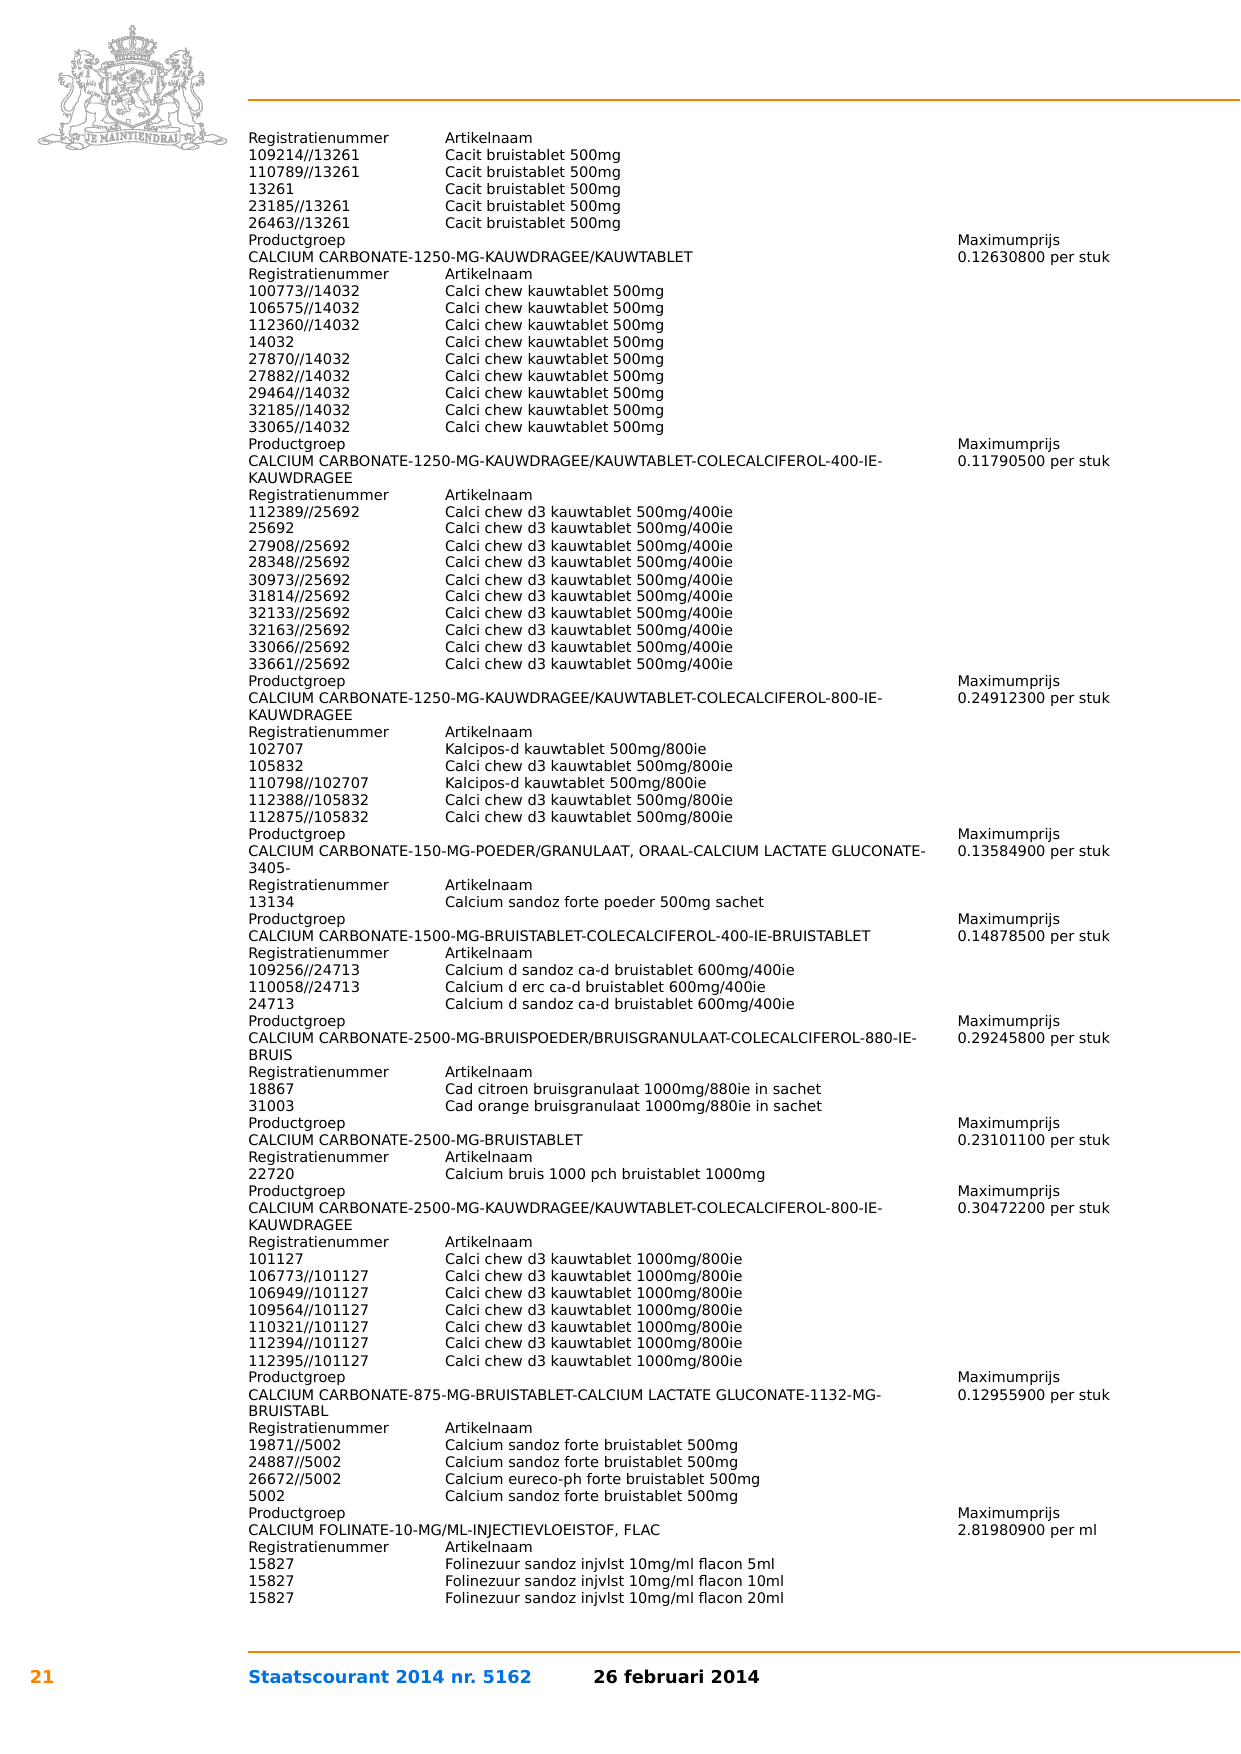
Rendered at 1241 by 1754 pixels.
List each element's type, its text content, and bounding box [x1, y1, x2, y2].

table_cell 27870//14032 [248, 351, 439, 368]
table_cell [951, 520, 1163, 537]
table_cell Productgroep [248, 673, 439, 690]
table_cell CALCIUM FOLINATE-10-MG/ML-INJECTIEVLOEISTOF, FLAC [248, 1522, 951, 1539]
table_cell 112875//105832 [248, 809, 439, 826]
table_cell [439, 1013, 951, 1030]
picture [38, 25, 227, 150]
table_cell 23185//13261 [248, 198, 439, 215]
table_cell 110321//101127 [248, 1319, 439, 1335]
table_cell [951, 504, 1163, 520]
table_cell Calci chew kauwtablet 500mg [439, 419, 951, 436]
table_cell 112389//25692 [248, 504, 439, 520]
table_cell Calci chew d3 kauwtablet 1000mg/800ie [439, 1335, 951, 1352]
table_cell [951, 605, 1163, 622]
table_cell 110058//24713 [248, 979, 439, 996]
table_cell [951, 1064, 1163, 1081]
table_cell 24713 [248, 996, 439, 1013]
table_cell [951, 283, 1163, 300]
table_cell Calci chew d3 kauwtablet 500mg/800ie [439, 758, 951, 775]
table_cell [951, 656, 1163, 673]
table_cell Cacit bruistablet 500mg [439, 164, 951, 181]
table_cell Productgroep [248, 911, 439, 928]
table_cell Artikelnaam [439, 945, 951, 962]
table_cell [951, 996, 1163, 1013]
table_cell 2.81980900 per ml [951, 1522, 1163, 1539]
table_cell Calcium sandoz forte poeder 500mg sachet [439, 894, 951, 911]
table_cell CALCIUM CARBONATE-2500-MG-BRUISTABLET [248, 1132, 951, 1149]
table_cell [951, 538, 1163, 554]
table_cell [951, 402, 1163, 418]
table_cell Calci chew d3 kauwtablet 500mg/800ie [439, 809, 951, 826]
table_cell [951, 894, 1163, 911]
table_cell Calci chew d3 kauwtablet 500mg/400ie [439, 639, 951, 656]
table_cell [951, 181, 1163, 198]
table_cell 27882//14032 [248, 368, 439, 384]
table_cell Calcium eureco-ph forte bruistablet 500mg [439, 1471, 951, 1488]
table_cell Calci chew d3 kauwtablet 1000mg/800ie [439, 1285, 951, 1301]
table_cell [439, 232, 951, 249]
table_cell [951, 1285, 1163, 1301]
table_cell Registratienummer [248, 486, 439, 503]
table_cell Productgroep [248, 826, 439, 843]
table_cell Calci chew d3 kauwtablet 500mg/400ie [439, 538, 951, 554]
table_cell 109256//24713 [248, 962, 439, 979]
table_cell [951, 198, 1163, 215]
table_cell 5002 [248, 1488, 439, 1505]
table_cell [951, 215, 1163, 232]
table_cell Calci chew kauwtablet 500mg [439, 300, 951, 317]
table_cell [951, 945, 1163, 962]
table_cell Cacit bruistablet 500mg [439, 198, 951, 215]
table_cell Artikelnaam [439, 266, 951, 283]
table_cell Calci chew d3 kauwtablet 500mg/400ie [439, 622, 951, 639]
table_cell [951, 979, 1163, 996]
table_cell Kalcipos-d kauwtablet 500mg/800ie [439, 775, 951, 792]
table_cell Calci chew kauwtablet 500mg [439, 402, 951, 418]
table_cell Registratienummer [248, 1539, 439, 1556]
table_cell Registratienummer [248, 1149, 439, 1166]
table_cell Cad citroen bruisgranulaat 1000mg/880ie in sachet [439, 1081, 951, 1098]
table_cell Calcium d erc ca-d bruistablet 600mg/400ie [439, 979, 951, 996]
table_cell Folinezuur sandoz injvlst 10mg/ml flacon 20ml [439, 1590, 951, 1607]
table_cell 112360//14032 [248, 317, 439, 334]
table_cell Calci chew kauwtablet 500mg [439, 351, 951, 368]
table_cell Maximumprijs [951, 1183, 1163, 1199]
table_cell [439, 1369, 951, 1386]
table_cell Calci chew d3 kauwtablet 500mg/400ie [439, 504, 951, 520]
table_cell 15827 [248, 1556, 439, 1573]
table_cell [951, 877, 1163, 894]
table_cell Calci chew d3 kauwtablet 500mg/800ie [439, 792, 951, 809]
table_cell [951, 741, 1163, 758]
table_cell [951, 1166, 1163, 1183]
table_cell 0.30472200 per stuk [951, 1200, 1163, 1233]
table_cell [951, 1573, 1163, 1590]
table_cell Calci chew kauwtablet 500mg [439, 317, 951, 334]
table_cell CALCIUM CARBONATE-2500-MG-KAUWDRAGEE/KAUWTABLET-COLECALCIFEROL-800-IE-KAUWDRAGEE [248, 1200, 951, 1233]
table_cell 0.29245800 per stuk [951, 1030, 1163, 1064]
table_cell 112394//101127 [248, 1335, 439, 1352]
table_cell Cacit bruistablet 500mg [439, 215, 951, 232]
table_cell [951, 1268, 1163, 1284]
table_cell 0.14878500 per stuk [951, 928, 1163, 945]
table_cell Maximumprijs [951, 826, 1163, 843]
table_cell 26672//5002 [248, 1471, 439, 1488]
table_cell Calci chew d3 kauwtablet 500mg/400ie [439, 554, 951, 571]
table_cell Registratienummer [248, 266, 439, 283]
table_cell 13261 [248, 181, 439, 198]
table_cell Artikelnaam [439, 877, 951, 894]
table_cell 27908//25692 [248, 538, 439, 554]
table_cell CALCIUM CARBONATE-1250-MG-KAUWDRAGEE/KAUWTABLET-COLECALCIFEROL-400-IE-KAUWDRAGEE [248, 453, 951, 486]
table_cell Maximumprijs [951, 673, 1163, 690]
table_cell 109214//13261 [248, 147, 439, 164]
table_cell 18867 [248, 1081, 439, 1098]
table_cell [439, 1115, 951, 1132]
table_cell 110789//13261 [248, 164, 439, 181]
table_cell 33661//25692 [248, 656, 439, 673]
table_cell 13134 [248, 894, 439, 911]
table_cell 0.12630800 per stuk [951, 249, 1163, 266]
table_cell 112388//105832 [248, 792, 439, 809]
table_cell [439, 673, 951, 690]
table_cell Productgroep [248, 1115, 439, 1132]
table_cell 102707 [248, 741, 439, 758]
table_cell Calci chew kauwtablet 500mg [439, 334, 951, 351]
table_cell 33066//25692 [248, 639, 439, 656]
table_cell [439, 436, 951, 452]
table_cell CALCIUM CARBONATE-2500-MG-BRUISPOEDER/BRUISGRANULAAT-COLECALCIFEROL-880-IE-BRUIS [248, 1030, 951, 1064]
table_cell [951, 588, 1163, 605]
table_cell 30973//25692 [248, 571, 439, 588]
table_cell 106773//101127 [248, 1268, 439, 1284]
table_cell Registratienummer [248, 1234, 439, 1251]
table_cell Calcium d sandoz ca-d bruistablet 600mg/400ie [439, 962, 951, 979]
table_cell 32133//25692 [248, 605, 439, 622]
table_cell [951, 1335, 1163, 1352]
table_cell Cad orange bruisgranulaat 1000mg/880ie in sachet [439, 1098, 951, 1115]
table_cell [951, 1454, 1163, 1471]
table_cell Registratienummer [248, 724, 439, 741]
table_cell [951, 1471, 1163, 1488]
table_cell 0.23101100 per stuk [951, 1132, 1163, 1149]
table_cell 29464//14032 [248, 385, 439, 402]
table_cell 106949//101127 [248, 1285, 439, 1301]
table_cell [439, 911, 951, 928]
table_cell [951, 266, 1163, 283]
table_cell [951, 300, 1163, 317]
table_cell [439, 1183, 951, 1199]
table_cell [951, 809, 1163, 826]
table_cell 106575//14032 [248, 300, 439, 317]
table_cell Calci chew d3 kauwtablet 500mg/400ie [439, 605, 951, 622]
table_cell Calci chew d3 kauwtablet 1000mg/800ie [439, 1268, 951, 1284]
table_cell [951, 1353, 1163, 1369]
table_cell [951, 419, 1163, 436]
table_cell 0.24912300 per stuk [951, 690, 1163, 724]
table_cell [439, 826, 951, 843]
table_cell 100773//14032 [248, 283, 439, 300]
table_cell [951, 724, 1163, 741]
table_cell [951, 962, 1163, 979]
table_cell CALCIUM CARBONATE-1250-MG-KAUWDRAGEE/KAUWTABLET [248, 249, 951, 266]
table_cell 112395//101127 [248, 1353, 439, 1369]
table_cell 0.13584900 per stuk [951, 843, 1163, 877]
table_cell 101127 [248, 1251, 439, 1267]
table_cell 32163//25692 [248, 622, 439, 639]
table_cell Calci chew d3 kauwtablet 1000mg/800ie [439, 1251, 951, 1267]
table_cell Artikelnaam [439, 1539, 951, 1556]
table_cell [951, 334, 1163, 351]
table_cell Artikelnaam [439, 724, 951, 741]
table_cell 15827 [248, 1590, 439, 1607]
table_cell [951, 639, 1163, 656]
table_cell Cacit bruistablet 500mg [439, 147, 951, 164]
table_cell Calci chew d3 kauwtablet 500mg/400ie [439, 571, 951, 588]
table_cell [951, 1590, 1163, 1607]
table_cell [951, 317, 1163, 334]
table_cell 26463//13261 [248, 215, 439, 232]
table_cell Maximumprijs [951, 232, 1163, 249]
table_cell Artikelnaam [439, 1064, 951, 1081]
table_cell Registratienummer [248, 1420, 439, 1437]
table_cell [951, 1539, 1163, 1556]
table_cell Folinezuur sandoz injvlst 10mg/ml flacon 5ml [439, 1556, 951, 1573]
table_cell Registratienummer [248, 877, 439, 894]
table_cell Folinezuur sandoz injvlst 10mg/ml flacon 10ml [439, 1573, 951, 1590]
table_cell Productgroep [248, 1183, 439, 1199]
table_cell [951, 385, 1163, 402]
table_cell 33065//14032 [248, 419, 439, 436]
table_cell 31003 [248, 1098, 439, 1115]
table_cell [951, 571, 1163, 588]
table_cell Calci chew kauwtablet 500mg [439, 368, 951, 384]
table_cell 28348//25692 [248, 554, 439, 571]
table_cell Artikelnaam [439, 130, 951, 147]
table_cell 0.12955900 per stuk [951, 1386, 1163, 1420]
table_cell Calcium sandoz forte bruistablet 500mg [439, 1437, 951, 1454]
table_cell [951, 792, 1163, 809]
table_cell 105832 [248, 758, 439, 775]
table_cell [951, 1098, 1163, 1115]
table_cell 19871//5002 [248, 1437, 439, 1454]
table_cell [951, 351, 1163, 368]
table_cell Calci chew d3 kauwtablet 1000mg/800ie [439, 1353, 951, 1369]
table_cell Calcium sandoz forte bruistablet 500mg [439, 1488, 951, 1505]
table_cell Maximumprijs [951, 1013, 1163, 1030]
table_cell 0.11790500 per stuk [951, 453, 1163, 486]
table_cell Artikelnaam [439, 1149, 951, 1166]
table_cell [951, 1437, 1163, 1454]
table_cell [951, 164, 1163, 181]
table_cell Maximumprijs [951, 1369, 1163, 1386]
table_cell Calci chew kauwtablet 500mg [439, 283, 951, 300]
table_cell Artikelnaam [439, 1234, 951, 1251]
table_cell [951, 1319, 1163, 1335]
table_cell Productgroep [248, 1505, 439, 1522]
table_cell CALCIUM CARBONATE-1500-MG-BRUISTABLET-COLECALCIFEROL-400-IE-BRUISTABLET [248, 928, 951, 945]
table_cell [951, 1149, 1163, 1166]
table_cell 15827 [248, 1573, 439, 1590]
table_cell [951, 775, 1163, 792]
table_cell Calci chew d3 kauwtablet 500mg/400ie [439, 656, 951, 673]
table_cell [951, 368, 1163, 384]
table_cell Productgroep [248, 232, 439, 249]
table_cell 14032 [248, 334, 439, 351]
table_cell 24887//5002 [248, 1454, 439, 1471]
table_cell CALCIUM CARBONATE-1250-MG-KAUWDRAGEE/KAUWTABLET-COLECALCIFEROL-800-IE-KAUWDRAGEE [248, 690, 951, 724]
table_cell Calci chew d3 kauwtablet 1000mg/800ie [439, 1301, 951, 1318]
table_cell [951, 130, 1163, 147]
table_cell Cacit bruistablet 500mg [439, 181, 951, 198]
table_cell Registratienummer [248, 945, 439, 962]
table_cell [951, 1251, 1163, 1267]
table_cell Maximumprijs [951, 1115, 1163, 1132]
table_cell [951, 1301, 1163, 1318]
table_cell Productgroep [248, 1369, 439, 1386]
table_cell Calci chew d3 kauwtablet 500mg/400ie [439, 588, 951, 605]
table_cell [439, 1505, 951, 1522]
table_cell 22720 [248, 1166, 439, 1183]
table_cell Artikelnaam [439, 1420, 951, 1437]
table_cell Calcium d sandoz ca-d bruistablet 600mg/400ie [439, 996, 951, 1013]
table_cell Calci chew d3 kauwtablet 1000mg/800ie [439, 1319, 951, 1335]
table_cell [951, 1556, 1163, 1573]
table_cell 110798//102707 [248, 775, 439, 792]
table_cell Maximumprijs [951, 911, 1163, 928]
table_cell CALCIUM CARBONATE-150-MG-POEDER/GRANULAAT, ORAAL-CALCIUM LACTATE GLUCONATE-3405- [248, 843, 951, 877]
table_cell [951, 147, 1163, 164]
table_cell Registratienummer [248, 130, 439, 147]
table_cell [951, 1081, 1163, 1098]
table_cell Kalcipos-d kauwtablet 500mg/800ie [439, 741, 951, 758]
table_cell Maximumprijs [951, 436, 1163, 452]
table_cell Calci chew kauwtablet 500mg [439, 385, 951, 402]
table_cell 31814//25692 [248, 588, 439, 605]
table_cell Calcium bruis 1000 pch bruistablet 1000mg [439, 1166, 951, 1183]
table_cell Calci chew d3 kauwtablet 500mg/400ie [439, 520, 951, 537]
table_cell 32185//14032 [248, 402, 439, 418]
table_cell Productgroep [248, 436, 439, 452]
table_cell [951, 1488, 1163, 1505]
table_cell [951, 554, 1163, 571]
table_cell Registratienummer [248, 1064, 439, 1081]
table_cell Artikelnaam [439, 486, 951, 503]
table_cell Maximumprijs [951, 1505, 1163, 1522]
table_cell 25692 [248, 520, 439, 537]
table_cell Calcium sandoz forte bruistablet 500mg [439, 1454, 951, 1471]
table_cell 109564//101127 [248, 1301, 439, 1318]
table_cell [951, 1420, 1163, 1437]
table_cell Productgroep [248, 1013, 439, 1030]
table_cell [951, 622, 1163, 639]
table_cell [951, 758, 1163, 775]
table_cell [951, 1234, 1163, 1251]
table_cell [951, 486, 1163, 503]
table_cell CALCIUM CARBONATE-875-MG-BRUISTABLET-CALCIUM LACTATE GLUCONATE-1132-MG-BRUISTABL [248, 1386, 951, 1420]
